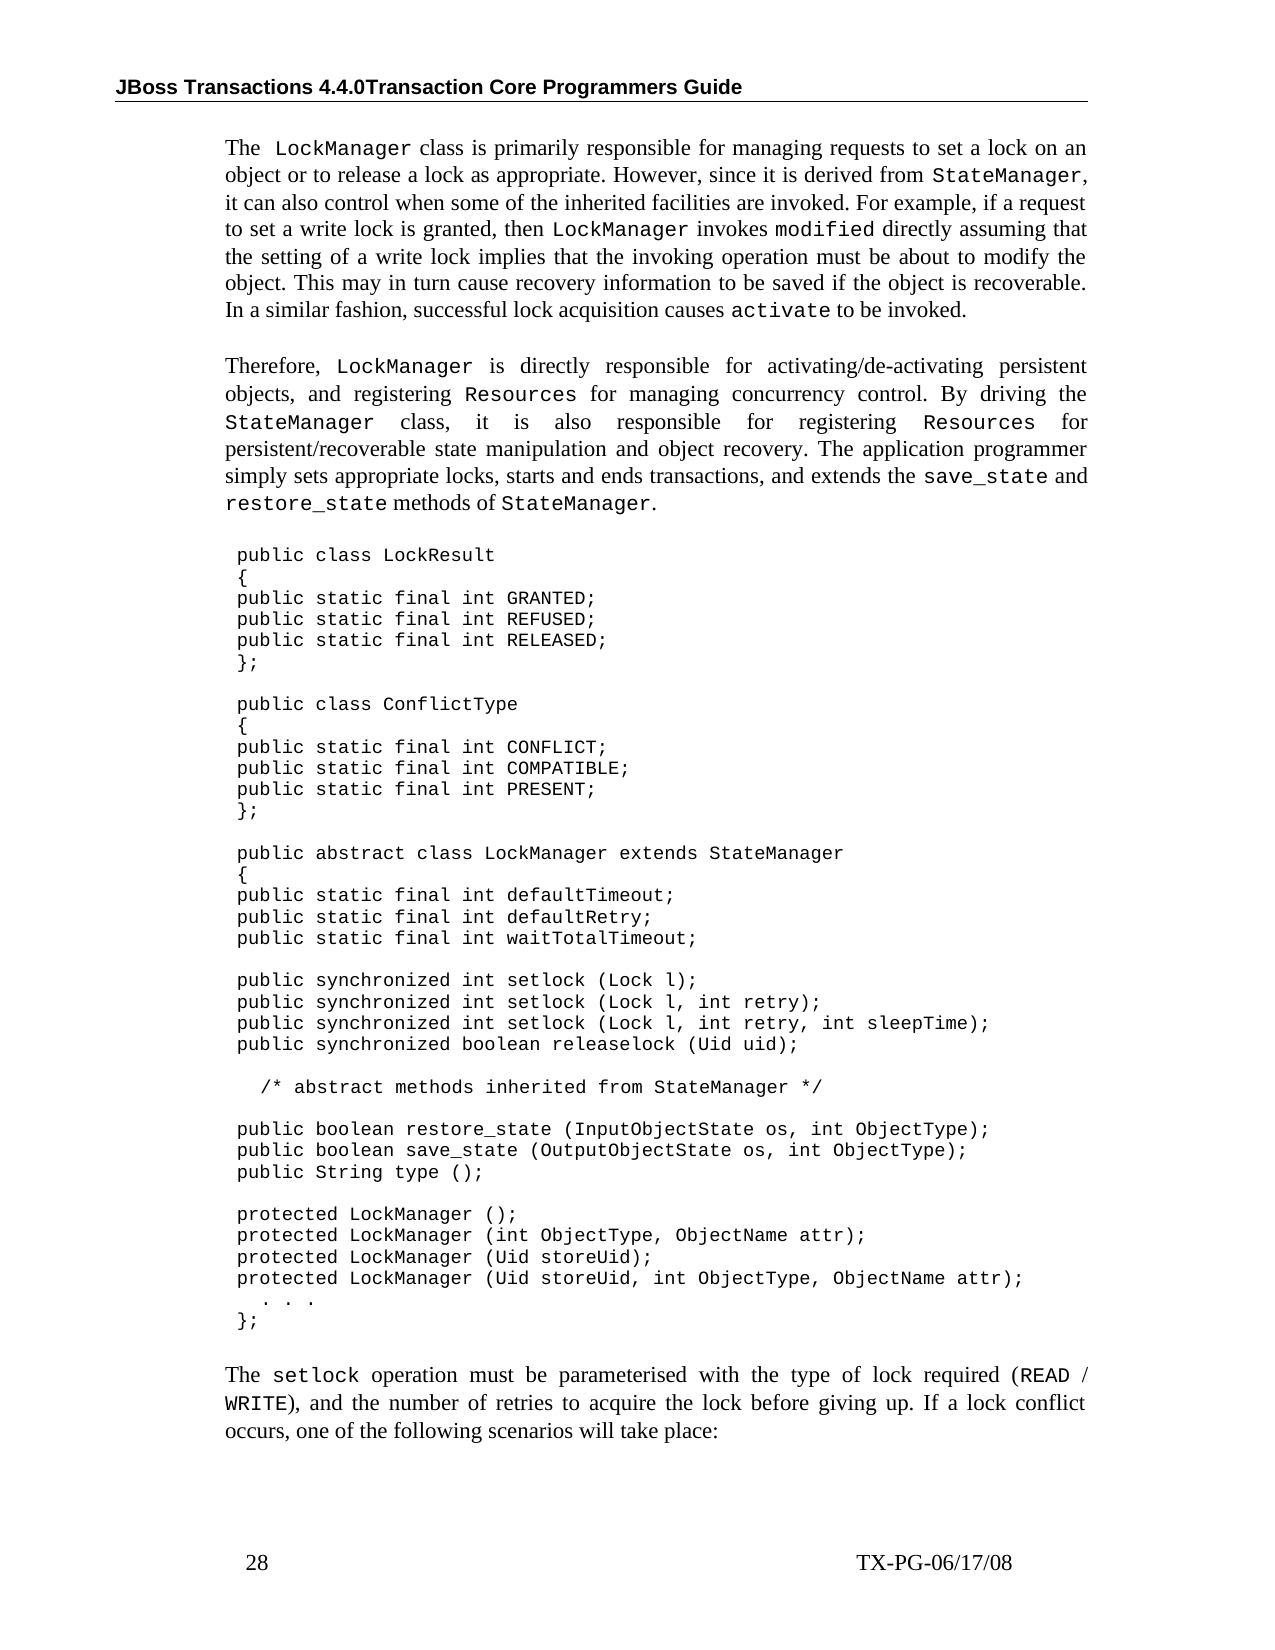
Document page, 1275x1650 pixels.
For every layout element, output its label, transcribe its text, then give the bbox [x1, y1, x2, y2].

text Therefore, LockManager is directly responsible for activating/de-activating persistent objects, and registering Resources for managing concurrency control. By driving the StateManager class, it is also responsible for registering Resources for persistent/recoverable state manipulation and object recovery. The application programmer simply sets appropriate locks, starts and ends transactions, and extends the save_state and restore_state methods of StateManager. [225, 353, 1088, 517]
text public class LockResult { public static final int GRANTED; public static final int REFUSED; public static final int RELEASED; }; public class ConflictType { public static final int CONFLICT; public static final int COMPATIBLE; public static final int PRESENT; }; public abstract class LockManager extends StateManager { public static final int defaultTimeout; public static final int defaultRetry; public static final int waitTotalTimeout; public synchronized int setlock (Lock l); public synchronized int setlock (Lock l, int retry); public synchronized int setlock (Lock l, int retry, int sleepTime); public synchronized boolean releaselock (Uid uid); /* abstract methods inherited from StateManager */ public boolean restore_state (InputObjectState os, int ObjectType); public boolean save_state (OutputObjectState os, int ObjectType); public String type (); protected LockManager (); protected LockManager (int ObjectType, ObjectName attr); protected LockManager (Uid storeUid); protected LockManager (Uid storeUid, int ObjectType, ObjectName attr); . . . }; [237, 546, 1088, 1332]
text The setlock operation must be parameterised with the type of lock required (READ / WRITE), and the number of retries to acquire the lock before giving up. If a lock conflict occurs, one of the following scenarios will take place: [225, 1362, 1088, 1443]
text The LockManager class is primarily responsible for managing requests to set a lock on an object or to release a lock as appropriate. However, since it is derived from StateManager, it can also control when some of the inherited facilities are invoked. For example, if a request to set a write lock is granted, then LockManager invokes modified directly assuming that the setting of a write lock implies that the invoking operation must be about to modify the object. This may in turn cause recovery information to be saved if the object is recoverable. In a similar fashion, successful lock acquisition causes activate to be invoked. [225, 134, 1088, 323]
